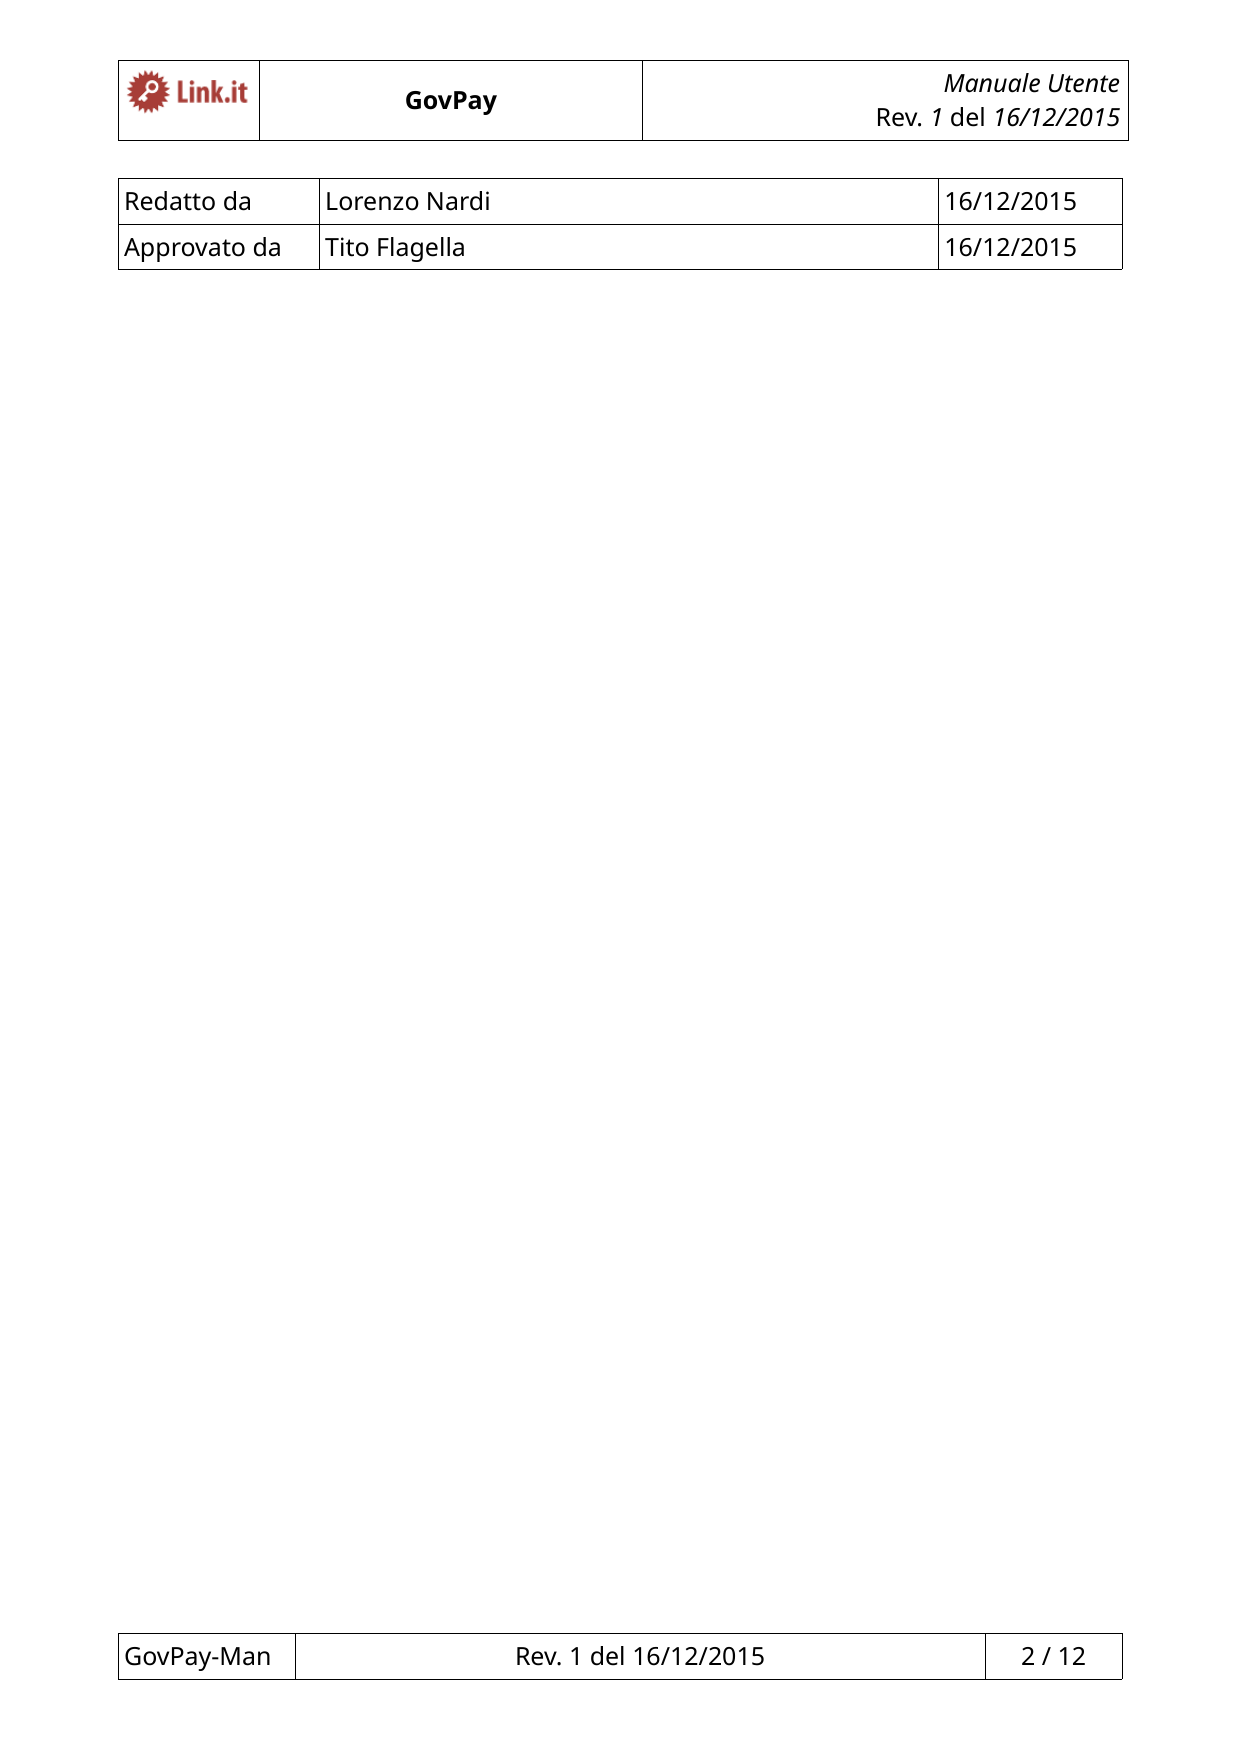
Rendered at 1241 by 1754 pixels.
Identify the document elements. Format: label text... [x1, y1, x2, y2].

table_header Lorenzo Nardi [320, 179, 938, 223]
table_cell Tito Flagella [320, 225, 938, 269]
table_cell 16/12/2015 [939, 225, 1122, 269]
picture [123, 65, 254, 119]
table_header Redatto da [119, 179, 319, 223]
table_cell Approvato da [119, 225, 319, 269]
table_header 16/12/2015 [939, 179, 1122, 223]
